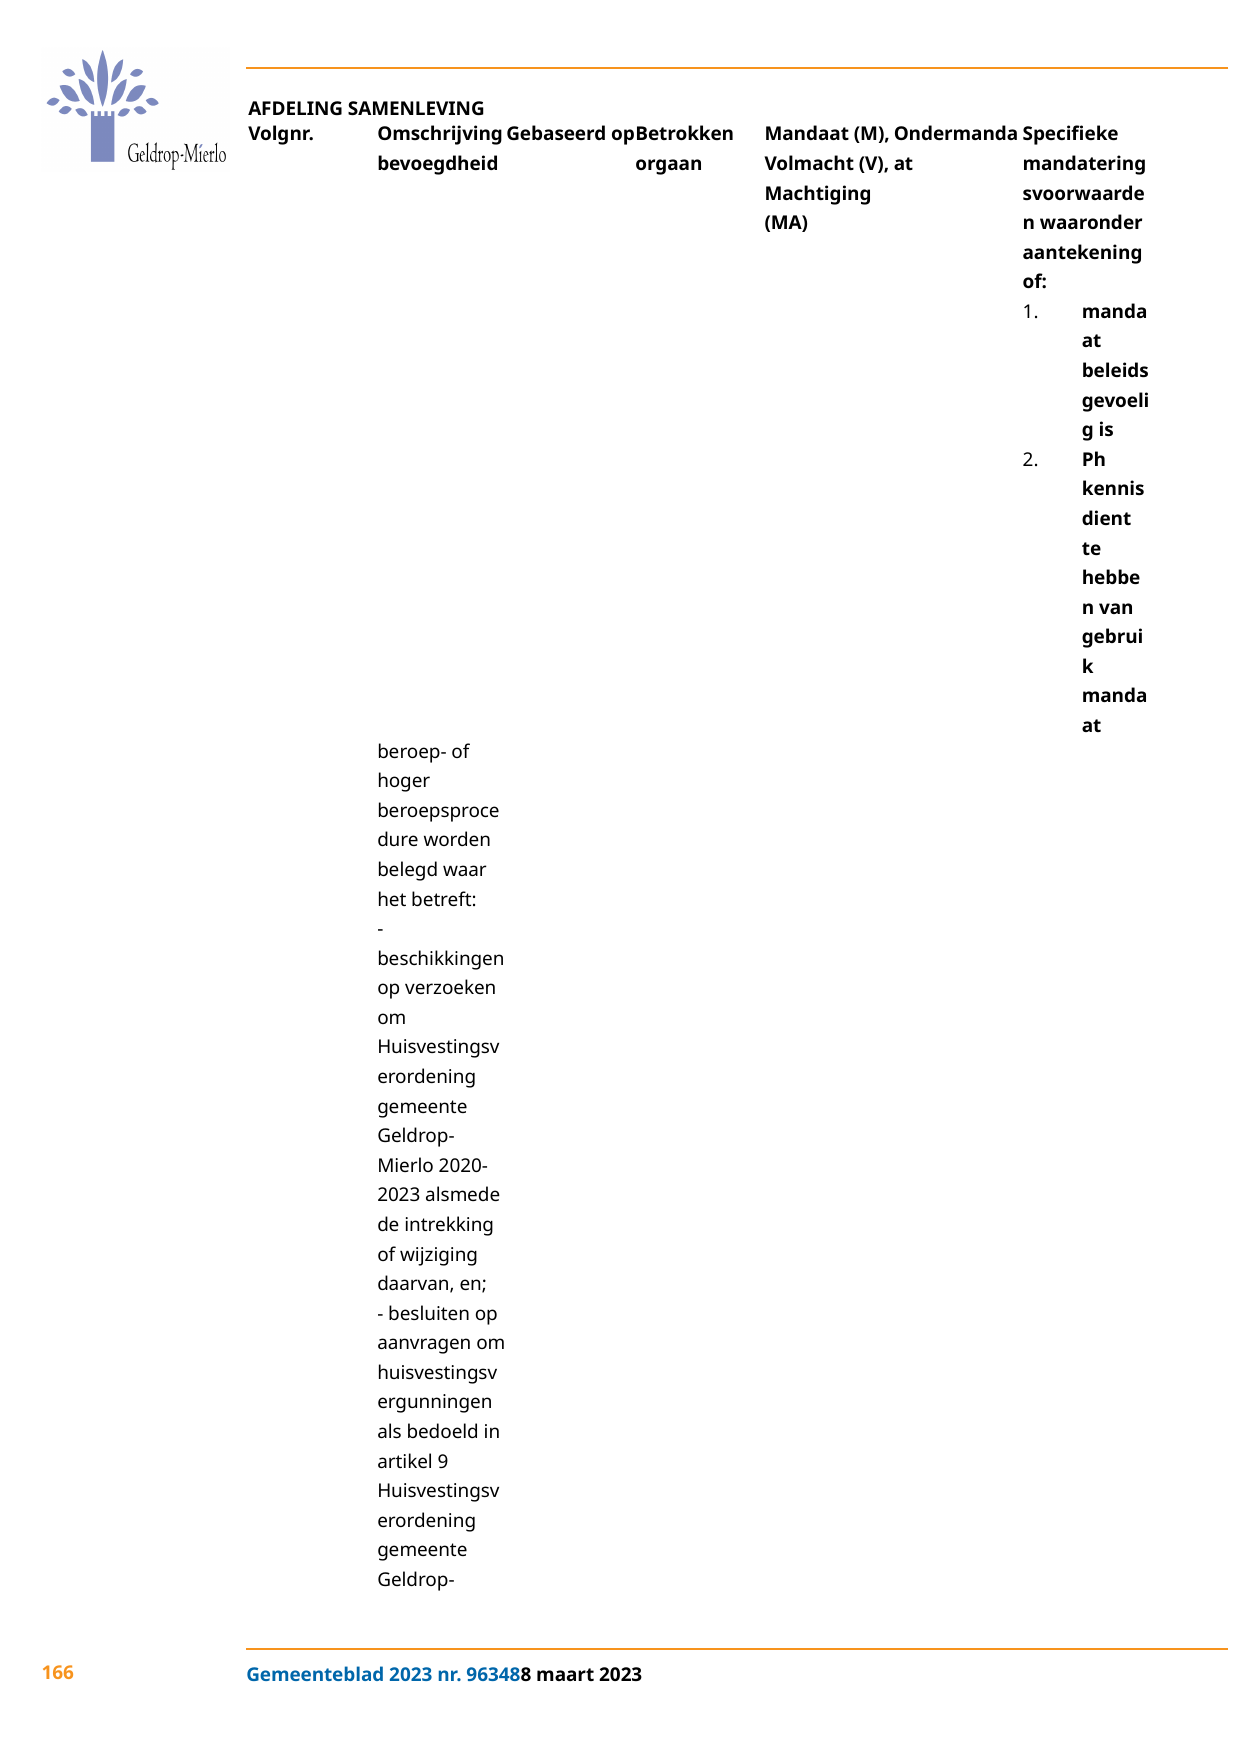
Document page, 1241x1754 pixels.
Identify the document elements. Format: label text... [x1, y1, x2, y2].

table_cell [894, 738, 1022, 1592]
table_header AFDELING SAMENLEVING [248, 95, 1152, 121]
table_cell Gebaseerd op [506, 121, 635, 738]
table_cell Mandaat (M), Volmacht (V), Machtiging (MA) [764, 121, 893, 738]
table_cell beroep- of hoger beroepsprocedure worden belegd waar het betreft: - beschikkingen op verzoeken om Huisvestingsverordening gemeente Geldrop-Mierlo 2020-2023 alsmede de intrekking of wijziging daarvan, en; - besluiten op aanvragen om huisvestingsvergunningen als bedoeld in artikel 9 Huisvestingsverordening gemeente Geldrop- [377, 738, 506, 1592]
table_cell Ondermandaat [894, 121, 1022, 738]
table_cell [635, 738, 764, 1592]
table_cell Volgnr. [248, 121, 377, 738]
table_cell Betrokken orgaan [635, 121, 764, 738]
table_cell Omschrijving bevoegdheid [377, 121, 506, 738]
table_cell -- [506, 738, 635, 1592]
table_cell [764, 738, 893, 1592]
table_cell [248, 738, 377, 1592]
picture [41, 47, 231, 172]
table_cell [1023, 738, 1152, 1592]
table_cell Specifieke mandateringsvoorwaarden waaronder aantekening of: mandaat beleidsgevoelig is Ph kennis dient te hebben van gebruik mandaat [1023, 121, 1152, 738]
